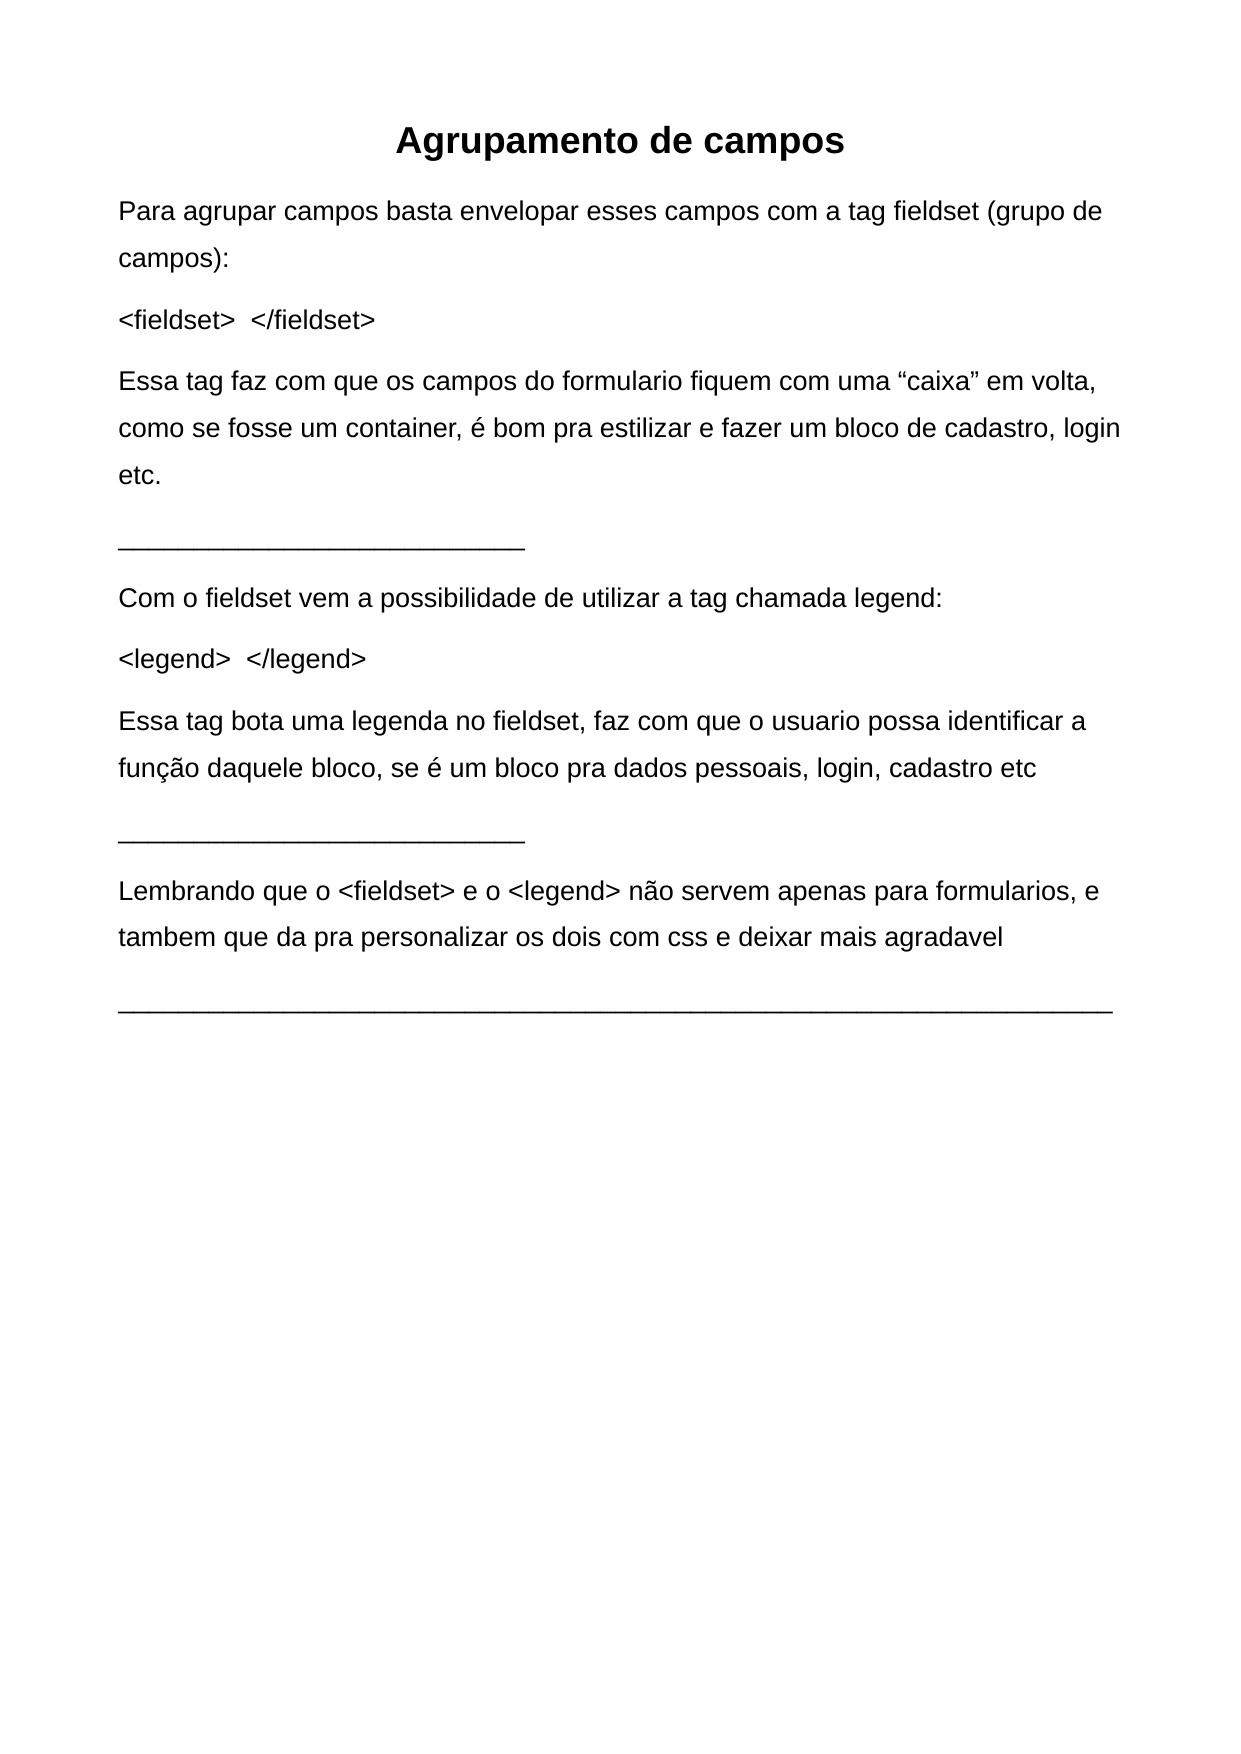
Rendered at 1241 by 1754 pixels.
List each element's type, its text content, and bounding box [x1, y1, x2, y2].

text ___________________________ [118, 520, 1122, 552]
text Com o fieldset vem a possibilidade de utilizar a tag chamada legend: [118, 582, 1122, 613]
text <legend> </legend> [118, 643, 1122, 674]
text Lembrando que o <fieldset> e o <legend> não servem apenas para formularios, e tambem que da pra personalizar os dois com css e deixar mais agradavel [118, 874, 1122, 953]
text <fieldset> </fieldset> [118, 304, 1122, 335]
text Essa tag faz com que os campos do formulario fiquem com uma “caixa” em volta, como se fosse um container, é bom pra estilizar e fazer um bloco de cadastro, login etc. [118, 365, 1122, 490]
text __________________________________________________________________ [118, 983, 1122, 1014]
text ___________________________ [118, 813, 1122, 844]
text Para agrupar campos basta envelopar esses campos com a tag fieldset (grupo de campos): [118, 195, 1122, 273]
text Essa tag bota uma legenda no fieldset, faz com que o usuario possa identificar a função daquele bloco, se é um bloco pra dados pessoais, login, cadastro etc [118, 705, 1122, 783]
subtitle Agrupamento de campos [118, 118, 1122, 161]
